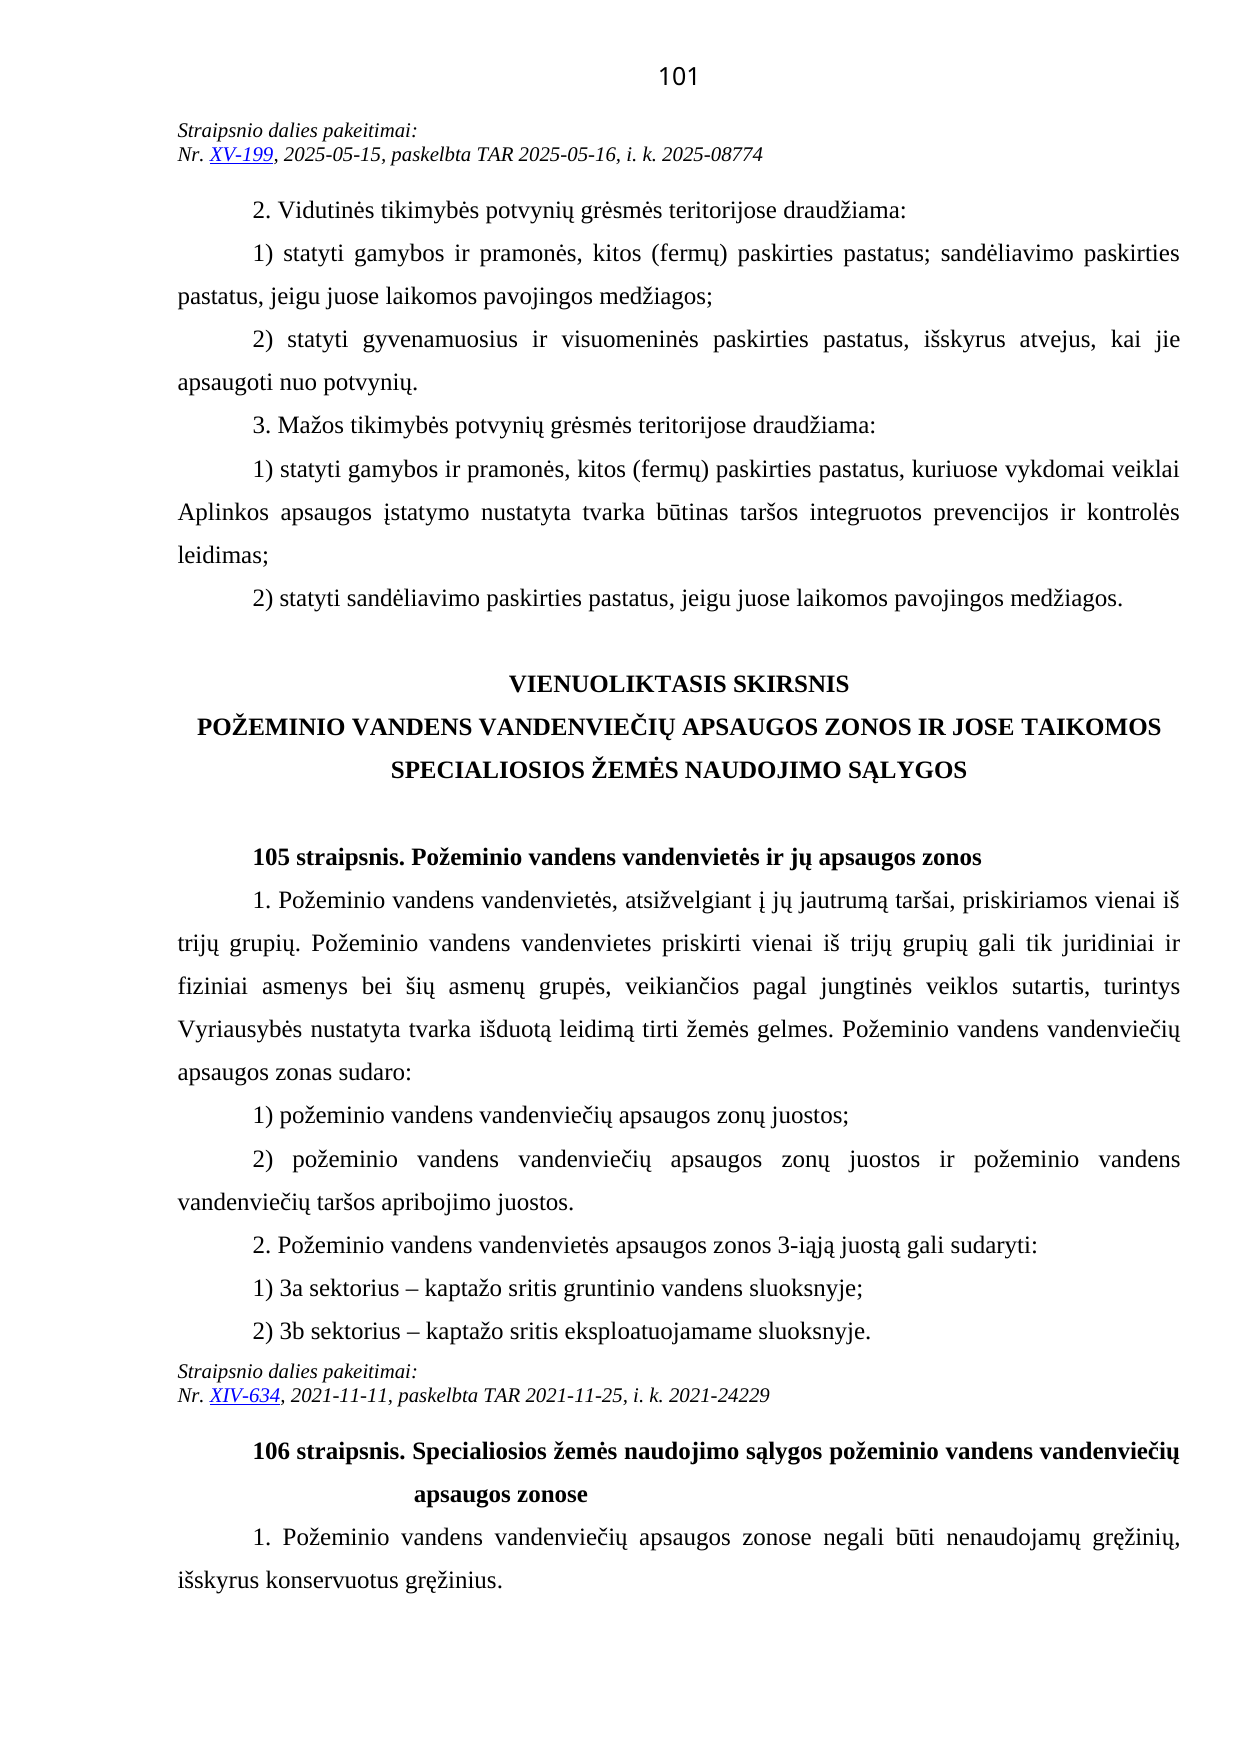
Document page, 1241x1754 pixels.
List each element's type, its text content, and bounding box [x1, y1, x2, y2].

text 106 straipsnis. Specialiosios žemės naudojimo sąlygos požeminio vandens vandenviečių apsaugos zonose [252, 1436, 1181, 1508]
text 1) statyti gamybos ir pramonės, kitos (fermų) paskirties pastatus; sandėliavimo paskirties pastatus, jeigu juose laikomos pavojingos medžiagos; [177, 238, 1181, 310]
text 1) 3a sektorius – kaptažo sritis gruntinio vandens sluoksnyje; [177, 1273, 1181, 1302]
text 1. Požeminio vandens vandenvietės, atsižvelgiant į jų jautrumą taršai, priskiriamos vienai iš trijų grupių. Požeminio vandens vandenvietes priskirti vienai iš trijų grupių gali tik juridiniai ir fiziniai asmenys bei šių asmenų grupės, veikiančios pagal jungtinės veiklos sutartis, turintys Vyriausybės nustatyta tvarka išduotą leidimą tirti žemės gelmes. Požeminio vandens vandenviečių apsaugos zonas sudaro: [177, 885, 1181, 1086]
text 2. Požeminio vandens vandenvietės apsaugos zonos 3-iąją juostą gali sudaryti: [177, 1230, 1181, 1259]
text 2) požeminio vandens vandenviečių apsaugos zonų juostos ir požeminio vandens vandenviečių taršos apribojimo juostos. [177, 1144, 1181, 1216]
text 105 straipsnis. Požeminio vandens vandenvietės ir jų apsaugos zonos [177, 842, 1181, 871]
text Nr. XV-199, 2025-05-15, paskelbta TAR 2025-05-16, i. k. 2025-08774 [177, 142, 1181, 166]
text 1) statyti gamybos ir pramonės, kitos (fermų) paskirties pastatus, kuriuose vykdomai veiklai Aplinkos apsaugos įstatymo nustatyta tvarka būtinas taršos integruotos prevencijos ir kontrolės leidimas; [177, 454, 1181, 569]
text Straipsnio dalies pakeitimai: [177, 1359, 1181, 1383]
text 2) statyti gyvenamuosius ir visuomeninės paskirties pastatus, išskyrus atvejus, kai jie apsaugoti nuo potvynių. [177, 324, 1181, 396]
text 2) 3b sektorius – kaptažo sritis eksploatuojamame sluoksnyje. [177, 1316, 1181, 1345]
text Straipsnio dalies pakeitimai: [177, 118, 1181, 142]
text 3. Mažos tikimybės potvynių grėsmės teritorijose draudžiama: [177, 411, 1181, 439]
text POŽEMINIO VANDENS VANDENVIEČIŲ APSAUGOS ZONOS IR JOSE TAIKOMOS SPECIALIOSIOS ŽEMĖS NAUDOJIMO SĄLYGOS [177, 712, 1181, 784]
text 2. Vidutinės tikimybės potvynių grėsmės teritorijose draudžiama: [177, 195, 1181, 224]
text VIENUOLIKTASIS SKIRSNIS [177, 669, 1181, 698]
text Nr. XIV-634, 2021-11-11, paskelbta TAR 2021-11-25, i. k. 2021-24229 [177, 1383, 1181, 1407]
text 1) požeminio vandens vandenviečių apsaugos zonų juostos; [177, 1101, 1181, 1129]
text 2) statyti sandėliavimo paskirties pastatus, jeigu juose laikomos pavojingos medžiagos. [177, 583, 1181, 612]
text 1. Požeminio vandens vandenviečių apsaugos zonose negali būti nenaudojamų gręžinių, išskyrus konservuotus gręžinius. [177, 1522, 1181, 1594]
